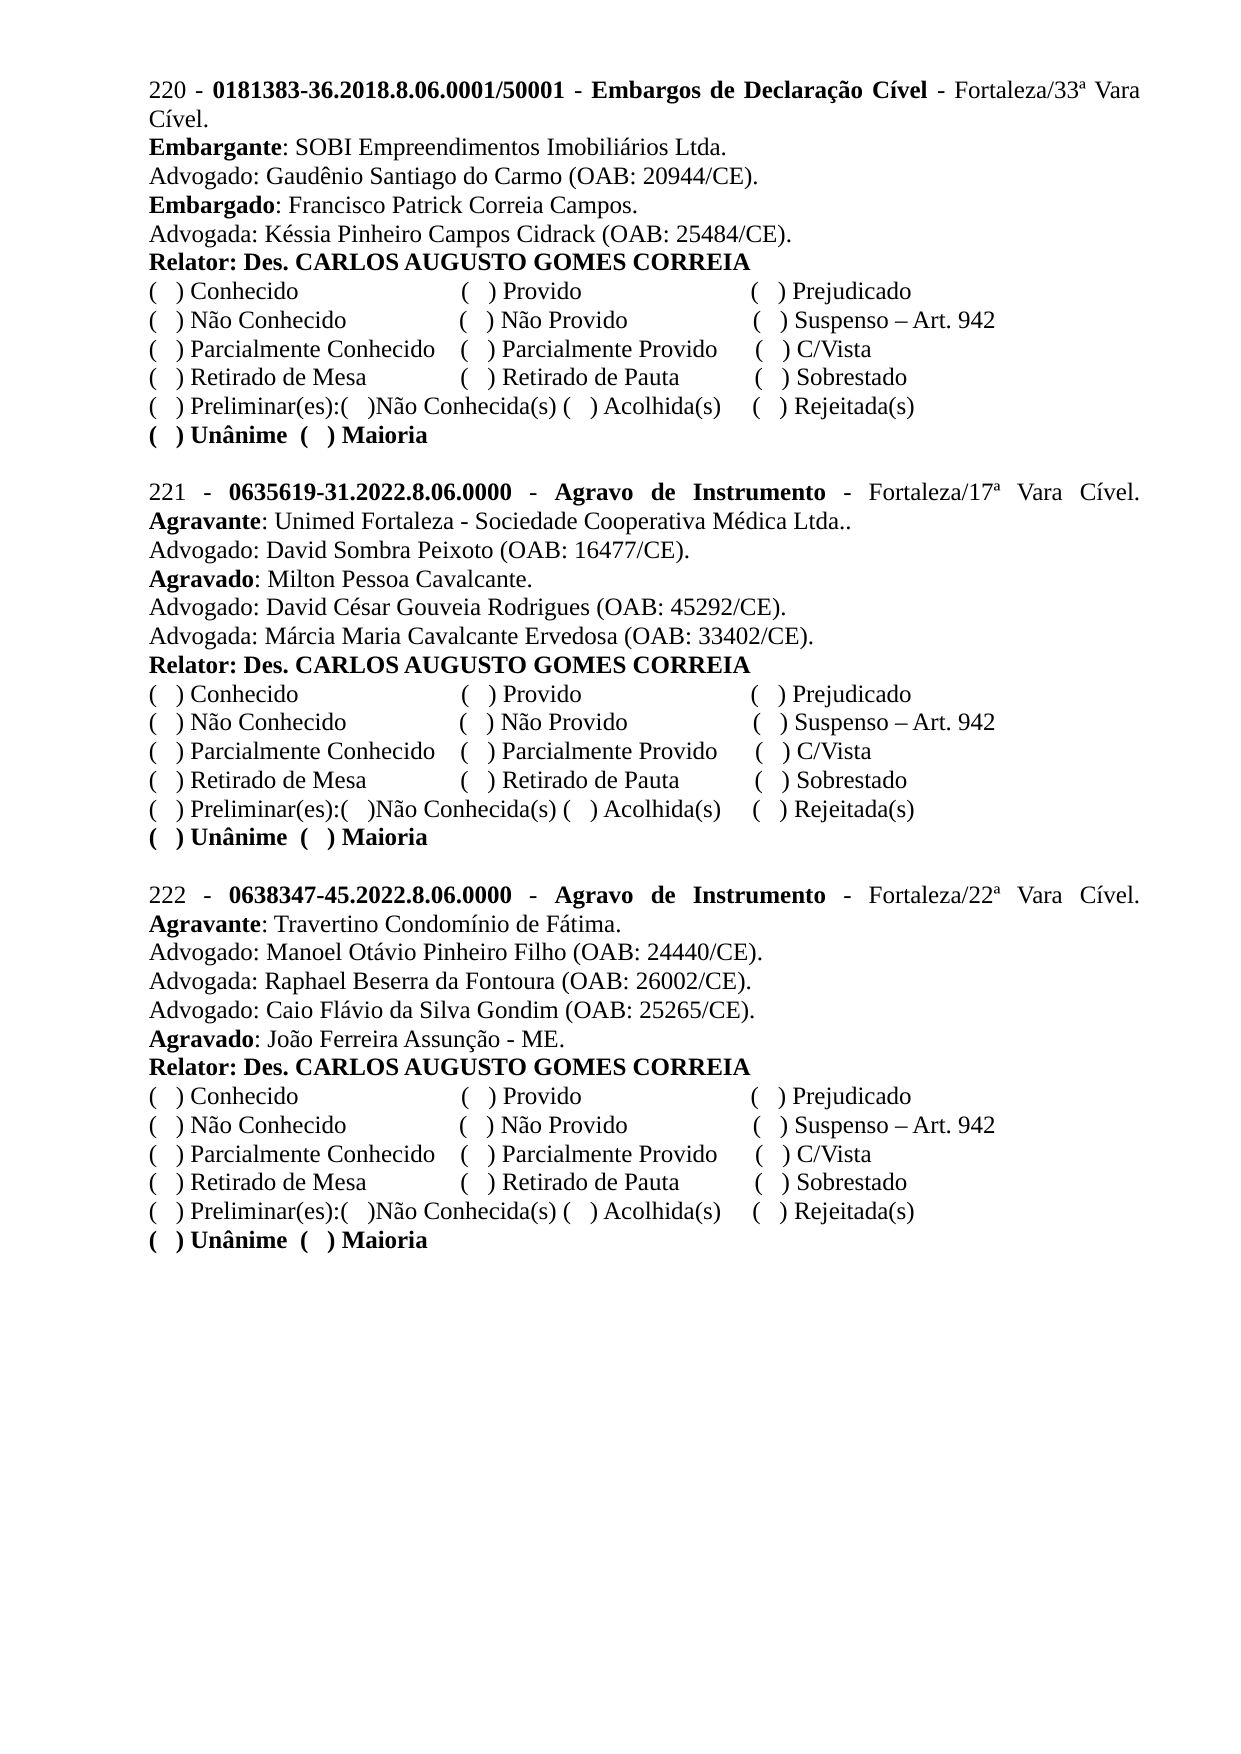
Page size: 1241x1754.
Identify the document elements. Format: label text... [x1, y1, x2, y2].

text ( ) Não Conhecido ( ) Não Provido ( ) Suspenso – Art. 942 [148, 707, 1158, 736]
text ( ) Preliminar(es):( )Não Conhecida(s) ( ) Acolhida(s) ( ) Rejeitada(s) [148, 391, 1158, 420]
text Embargado: Francisco Patrick Correia Campos. [148, 190, 1141, 219]
text 220 - 0181383-36.2018.8.06.0001/50001 - Embargos de Declaração Cível - Fortaleza/33ª Vara Cível. [148, 75, 1141, 132]
text ( ) Retirado de Mesa ( ) Retirado de Pauta ( ) Sobrestado [148, 362, 1158, 391]
text Relator: Des. CARLOS AUGUSTO GOMES CORREIA [148, 247, 1141, 276]
text ( ) Preliminar(es):( )Não Conhecida(s) ( ) Acolhida(s) ( ) Rejeitada(s) [148, 794, 1158, 822]
text Advogado: David César Gouveia Rodrigues (OAB: 45292/CE). [148, 592, 1141, 621]
text ( ) Parcialmente Conhecido ( ) Parcialmente Provido ( ) C/Vista [148, 334, 1158, 362]
text ( ) Unânime ( ) Maioria [148, 822, 1158, 851]
text Agravado: João Ferreira Assunção - ME. [148, 1024, 1141, 1052]
text Advogado: Caio Flávio da Silva Gondim (OAB: 25265/CE). [148, 995, 1141, 1024]
text ( ) Não Conhecido ( ) Não Provido ( ) Suspenso – Art. 942 [148, 1110, 1158, 1139]
text Relator: Des. CARLOS AUGUSTO GOMES CORREIA [148, 650, 1141, 679]
text ( ) Retirado de Mesa ( ) Retirado de Pauta ( ) Sobrestado [148, 765, 1158, 794]
text Advogada: Raphael Beserra da Fontoura (OAB: 26002/CE). [148, 966, 1141, 995]
text ( ) Conhecido ( ) Provido ( ) Prejudicado [148, 1081, 1141, 1110]
text ( ) Preliminar(es):( )Não Conhecida(s) ( ) Acolhida(s) ( ) Rejeitada(s) [148, 1196, 1158, 1225]
text ( ) Unânime ( ) Maioria [148, 420, 1158, 449]
text Advogado: Manoel Otávio Pinheiro Filho (OAB: 24440/CE). [148, 937, 1141, 966]
text Advogado: Gaudênio Santiago do Carmo (OAB: 20944/CE). [148, 161, 1141, 190]
text 222 - 0638347-45.2022.8.06.0000 - Agravo de Instrumento - Fortaleza/22ª Vara Cível. Agravante: Travertino Condomínio de Fátima. [148, 880, 1141, 937]
text ( ) Parcialmente Conhecido ( ) Parcialmente Provido ( ) C/Vista [148, 736, 1158, 765]
text Agravado: Milton Pessoa Cavalcante. [148, 564, 1141, 592]
text ( ) Não Conhecido ( ) Não Provido ( ) Suspenso – Art. 942 [148, 305, 1158, 334]
text Advogada: Késsia Pinheiro Campos Cidrack (OAB: 25484/CE). [148, 219, 1141, 247]
text Advogado: David Sombra Peixoto (OAB: 16477/CE). [148, 535, 1141, 564]
text Advogada: Márcia Maria Cavalcante Ervedosa (OAB: 33402/CE). [148, 621, 1141, 650]
text ( ) Retirado de Mesa ( ) Retirado de Pauta ( ) Sobrestado [148, 1167, 1158, 1196]
text ( ) Conhecido ( ) Provido ( ) Prejudicado [148, 679, 1141, 707]
text ( ) Parcialmente Conhecido ( ) Parcialmente Provido ( ) C/Vista [148, 1139, 1158, 1167]
text Relator: Des. CARLOS AUGUSTO GOMES CORREIA [148, 1052, 1141, 1081]
text 221 - 0635619-31.2022.8.06.0000 - Agravo de Instrumento - Fortaleza/17ª Vara Cível. Agravante: Unimed Fortaleza - Sociedade Cooperativa Médica Ltda.. [148, 477, 1141, 535]
text Embargante: SOBI Empreendimentos Imobiliários Ltda. [148, 132, 1141, 161]
text ( ) Unânime ( ) Maioria [148, 1225, 1158, 1254]
text ( ) Conhecido ( ) Provido ( ) Prejudicado [148, 276, 1141, 305]
